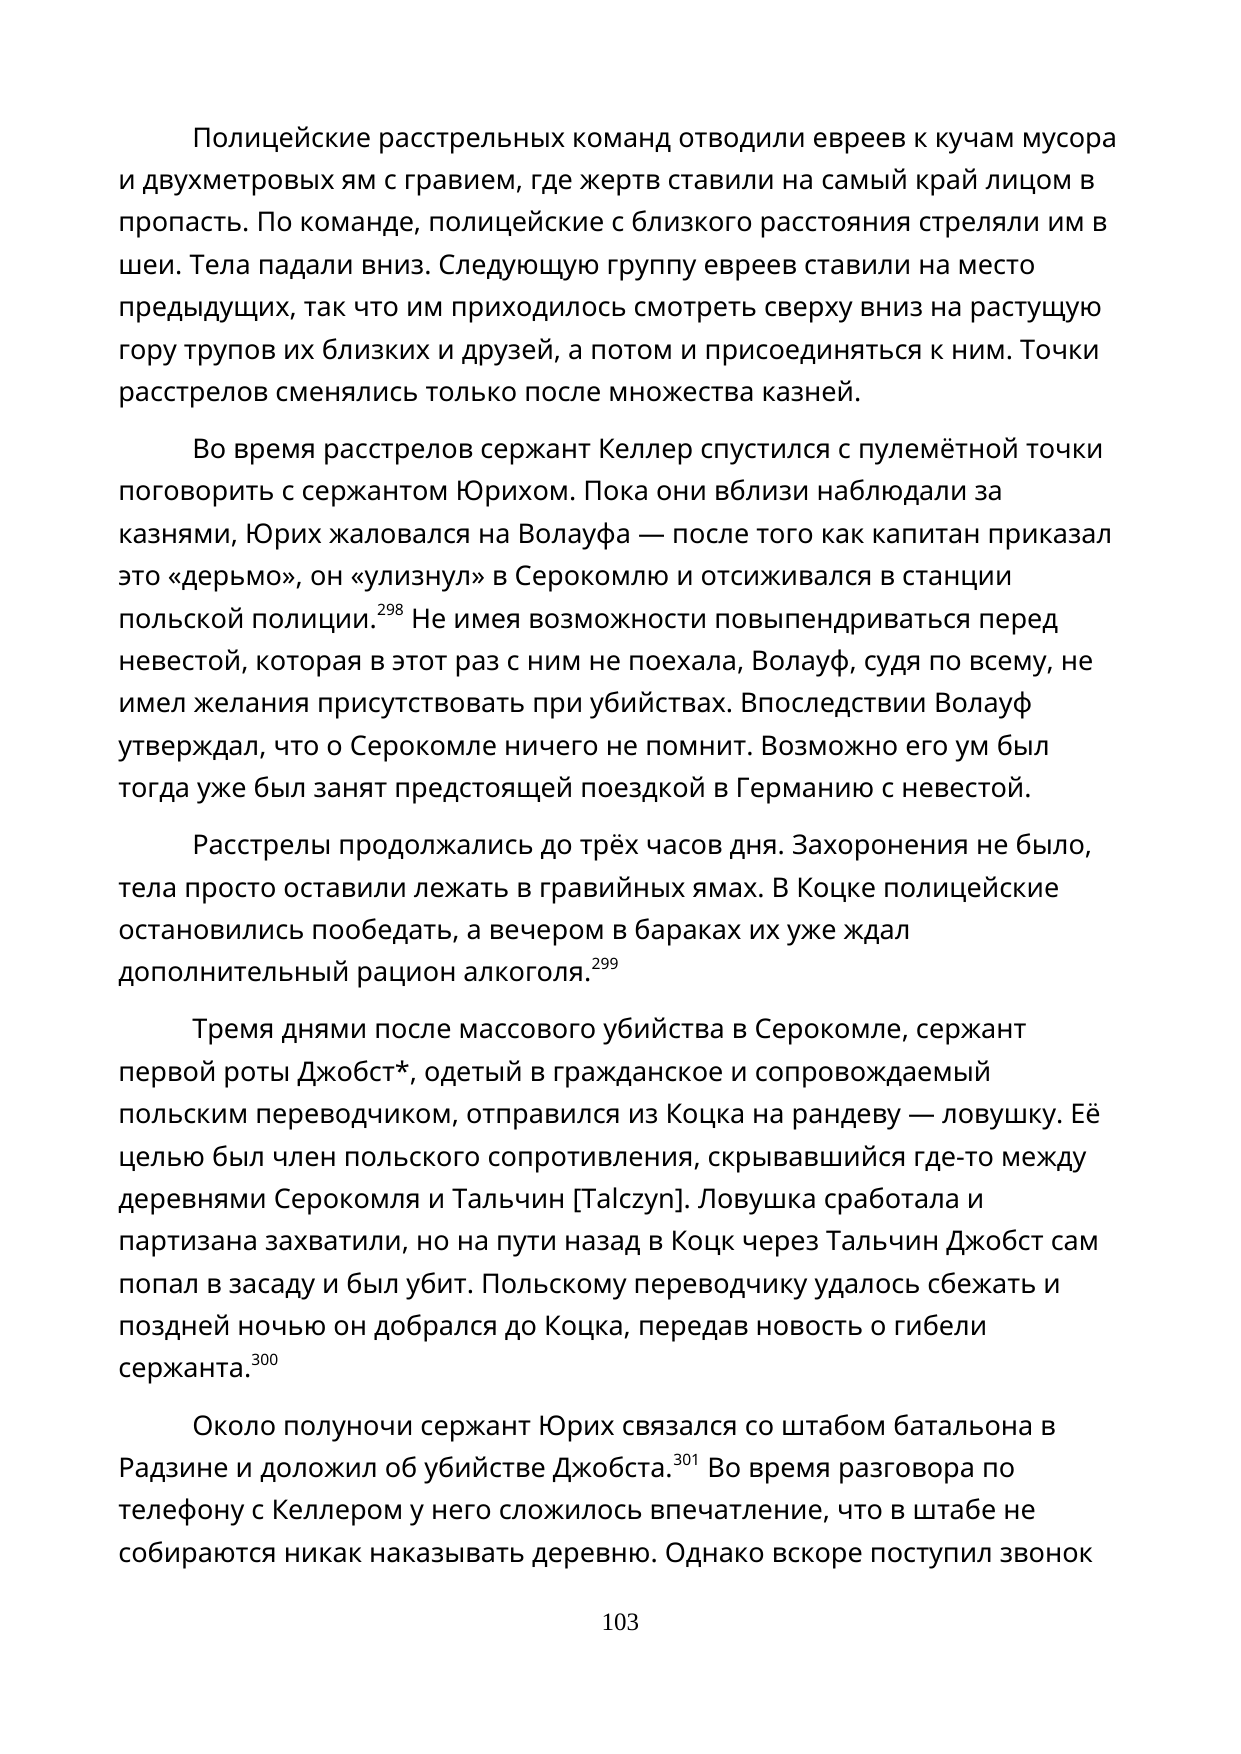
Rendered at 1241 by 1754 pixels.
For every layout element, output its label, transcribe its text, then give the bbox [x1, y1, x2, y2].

text Полицейские расстрельных команд отводили евреев к кучам мусора и двухметровых ям с гравием, где жертв ставили на самый край лицом в пропасть. По команде, полицейские с близкого расстояния стреляли им в шеи. Тела падали вниз. Следующую группу евреев ставили на место предыдущих, так что им приходилось смотреть сверху вниз на растущую гору трупов их близких и друзей, а потом и присоединяться к ним. Точки расстрелов сменялись только после множества казней. [118, 118, 1122, 409]
text Во время расстрелов сержант Келлер спустился с пулемётной точки поговорить с сержантом Юрихом. Пока они вблизи наблюдали за казнями, Юрих жаловался на Волауфа — после того как капитан приказал это «дерьмо», он «улизнул» в Серокомлю и отсиживался в станции польской полиции. Не имея возможности повыпендриваться перед невестой, которая в этот раз с ним не поехала, Волауф, судя по всему, не имел желания присутствовать при убийствах. Впоследствии Волауф утверждал, что о Серокомле ничего не помнит. Возможно его ум был тогда уже был занят предстоящей поездкой в Германию с невестой. [118, 429, 1122, 806]
text Около полуночи сержант Юрих связался со штабом батальона в Радзине и доложил об убийстве Джобста. Во время разговора по телефону с Келлером у него сложилось впечатление, что в штабе не собираются никак наказывать деревню. Однако вскоре поступил звонок [118, 1406, 1122, 1570]
text Тремя днями после массового убийства в Серокомле, сержант первой роты Джобст*, одетый в гражданское и сопровождаемый польским переводчиком, отправился из Коцка на рандеву — ловушку. Её целью был член польского сопротивления, скрывавшийся где-то между деревнями Серокомля и Тальчин [Talczyn]. Ловушка сработала и партизана захватили, но на пути назад в Коцк через Тальчин Джобст сам попал в засаду и был убит. Польскому переводчику удалось сбежать и поздней ночью он добрался до Коцка, передав новость о гибели сержанта. [118, 1010, 1122, 1386]
text Расстрелы продолжались до трёх часов дня. Захоронения не было, тела просто оставили лежать в гравийных ямах. В Коцке полицейские остановились пообедать, а вечером в бараках их уже ждал дополнительный рацион алкоголя. [118, 826, 1122, 990]
